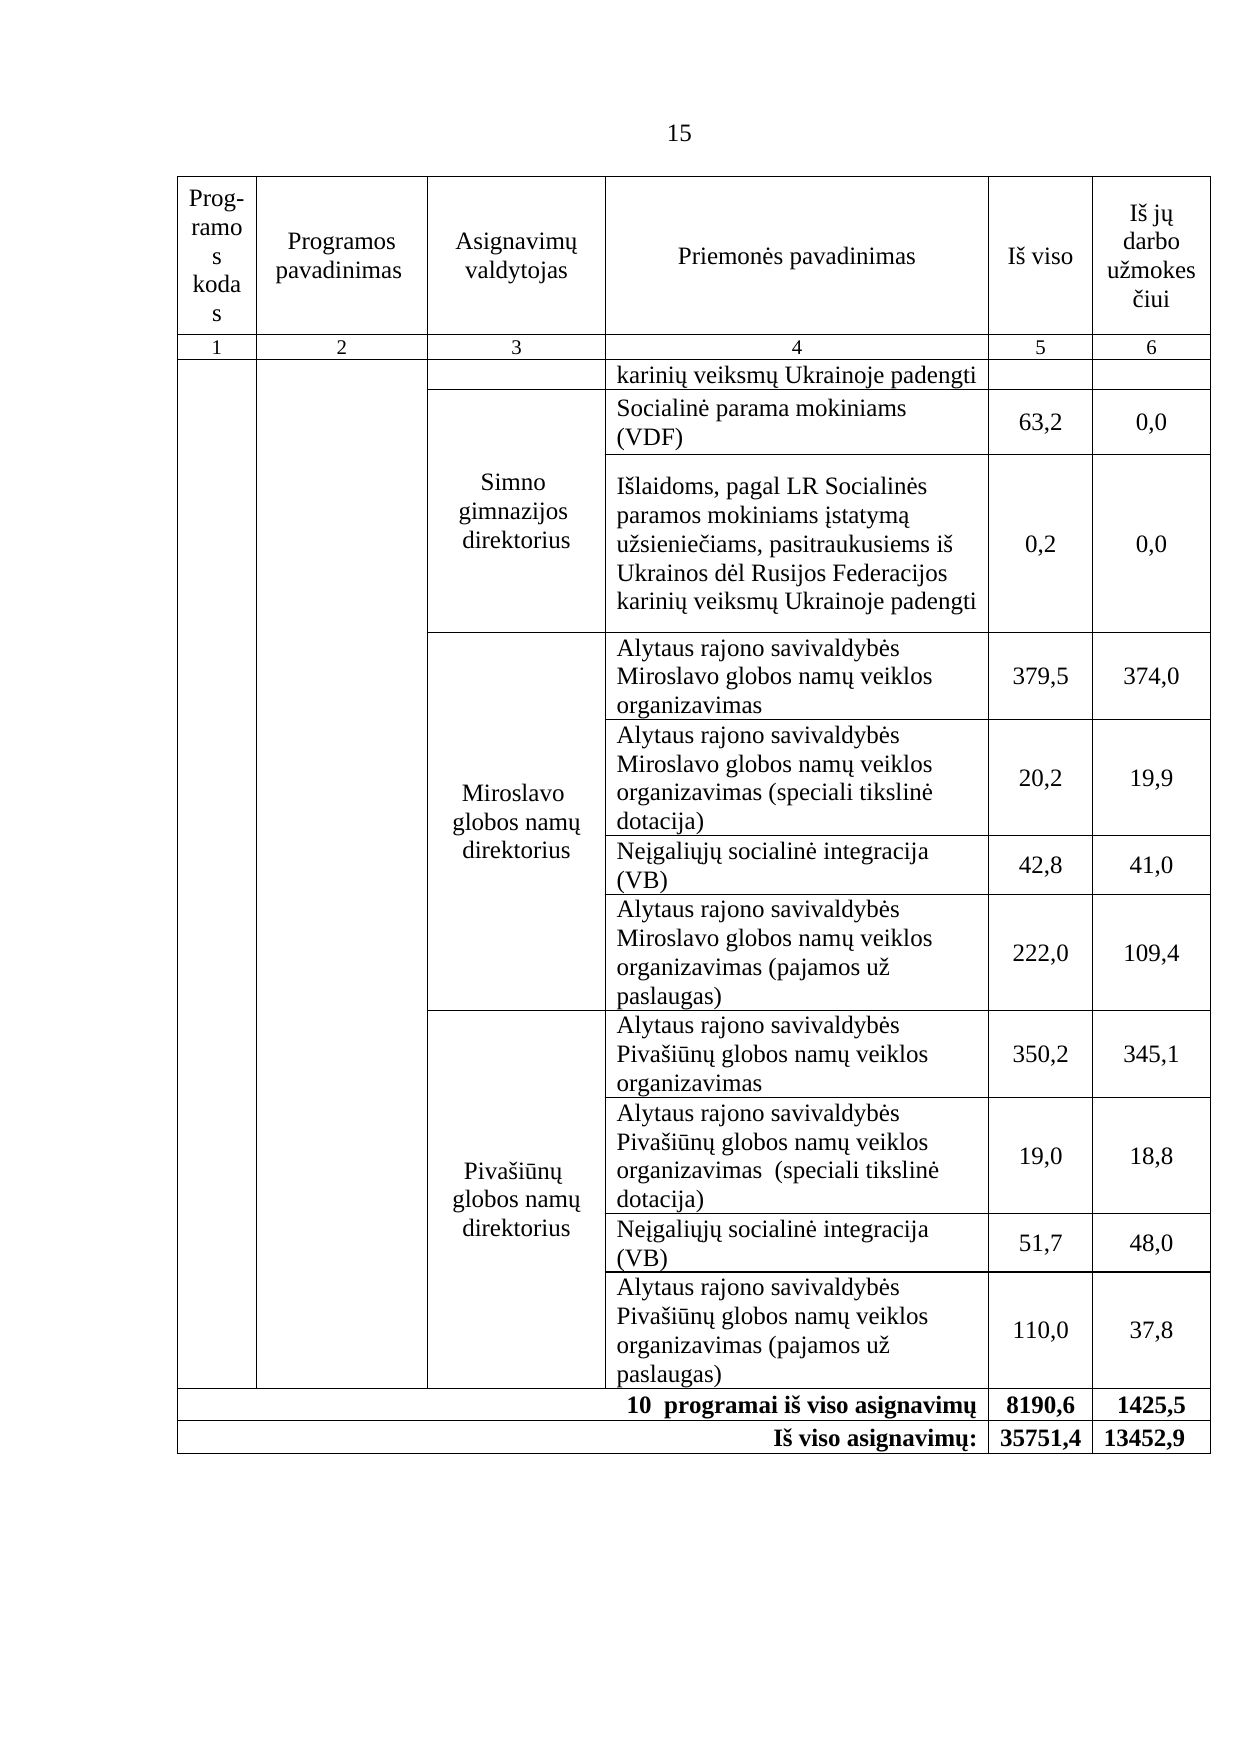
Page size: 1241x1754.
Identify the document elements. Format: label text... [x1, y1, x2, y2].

table_cell 20,2 [989, 720, 1092, 835]
table_cell 0,0 [1093, 455, 1210, 632]
table_cell 10 programai iš viso asignavimų [178, 1389, 988, 1420]
table_cell Neįgaliųjų socialinė integracija (VB) [606, 836, 988, 893]
table_cell 1 [178, 335, 256, 359]
table_cell 37,8 [1093, 1273, 1210, 1387]
table_cell Išlaidoms, pagal LR Socialinės paramos mokiniams įstatymą užsieniečiams, pasitraukusiems iš Ukrainos dėl Rusijos Federacijos karinių veiksmų Ukrainoje padengti [606, 455, 988, 632]
table_cell Simno gimnazijos direktorius [428, 390, 605, 632]
table_header Programos pavadinimas [257, 177, 427, 333]
table_cell 1425,5 [1093, 1389, 1210, 1420]
table_cell 4 [606, 335, 988, 359]
table_cell Alytaus rajono savivaldybės Miroslavo globos namų veiklos organizavimas (pajamos už paslaugas) [606, 895, 988, 1009]
table_header Asignavimų valdytojas [428, 177, 605, 333]
table_cell 51,7 [989, 1214, 1092, 1271]
table_cell Alytaus rajono savivaldybės Miroslavo globos namų veiklos organizavimas (speciali tikslinė dotacija) [606, 720, 988, 835]
table_cell 42,8 [989, 836, 1092, 893]
table_cell [1093, 360, 1210, 388]
table_cell Alytaus rajono savivaldybės Pivašiūnų globos namų veiklos organizavimas [606, 1011, 988, 1097]
table_cell Alytaus rajono savivaldybės Miroslavo globos namų veiklos organizavimas [606, 633, 988, 719]
table_cell Alytaus rajono savivaldybės Pivašiūnų globos namų veiklos organizavimas (pajamos už paslaugas) [606, 1273, 988, 1387]
table_cell 2 [257, 335, 427, 359]
table_cell 19,0 [989, 1098, 1092, 1213]
table_cell 0,2 [989, 455, 1092, 632]
table_cell 6 [1093, 335, 1210, 359]
table_cell 374,0 [1093, 633, 1210, 719]
table_cell karinių veiksmų Ukrainoje padengti [606, 360, 988, 388]
table_cell 345,1 [1093, 1011, 1210, 1097]
table_cell 48,0 [1093, 1214, 1210, 1271]
table_cell 350,2 [989, 1011, 1092, 1097]
table_cell [428, 360, 605, 388]
table_cell 35751,4 [989, 1421, 1092, 1453]
table_cell 63,2 [989, 390, 1092, 454]
table_cell Alytaus rajono savivaldybės Pivašiūnų globos namų veiklos organizavimas (speciali tikslinė dotacija) [606, 1098, 988, 1213]
table_cell 109,4 [1093, 895, 1210, 1009]
table_cell 3 [428, 335, 605, 359]
table_cell [257, 360, 427, 1387]
table_header Iš viso [989, 177, 1092, 333]
table_cell 41,0 [1093, 836, 1210, 893]
table_cell Iš viso asignavimų: [178, 1421, 988, 1453]
table_cell 379,5 [989, 633, 1092, 719]
table_cell Socialinė parama mokiniams (VDF) [606, 390, 988, 454]
table_cell [989, 360, 1092, 388]
table_cell Pivašiūnų globos namų direktorius [428, 1011, 605, 1387]
table_header Prog-ramos kodas [178, 177, 256, 333]
table_cell [178, 360, 256, 1387]
table_cell 18,8 [1093, 1098, 1210, 1213]
table_cell 13452,9 [1093, 1421, 1210, 1453]
table_header Priemonės pavadinimas [606, 177, 988, 333]
table_cell 0,0 [1093, 390, 1210, 454]
table_cell Miroslavo globos namų direktorius [428, 633, 605, 1009]
table_header Iš jų darbo užmokesčiui [1093, 177, 1210, 333]
table_cell 19,9 [1093, 720, 1210, 835]
table_cell 222,0 [989, 895, 1092, 1009]
table_cell Neįgaliųjų socialinė integracija (VB) [606, 1214, 988, 1271]
table_cell 5 [989, 335, 1092, 359]
table_cell 8190,6 [989, 1389, 1092, 1420]
table_cell 110,0 [989, 1273, 1092, 1387]
